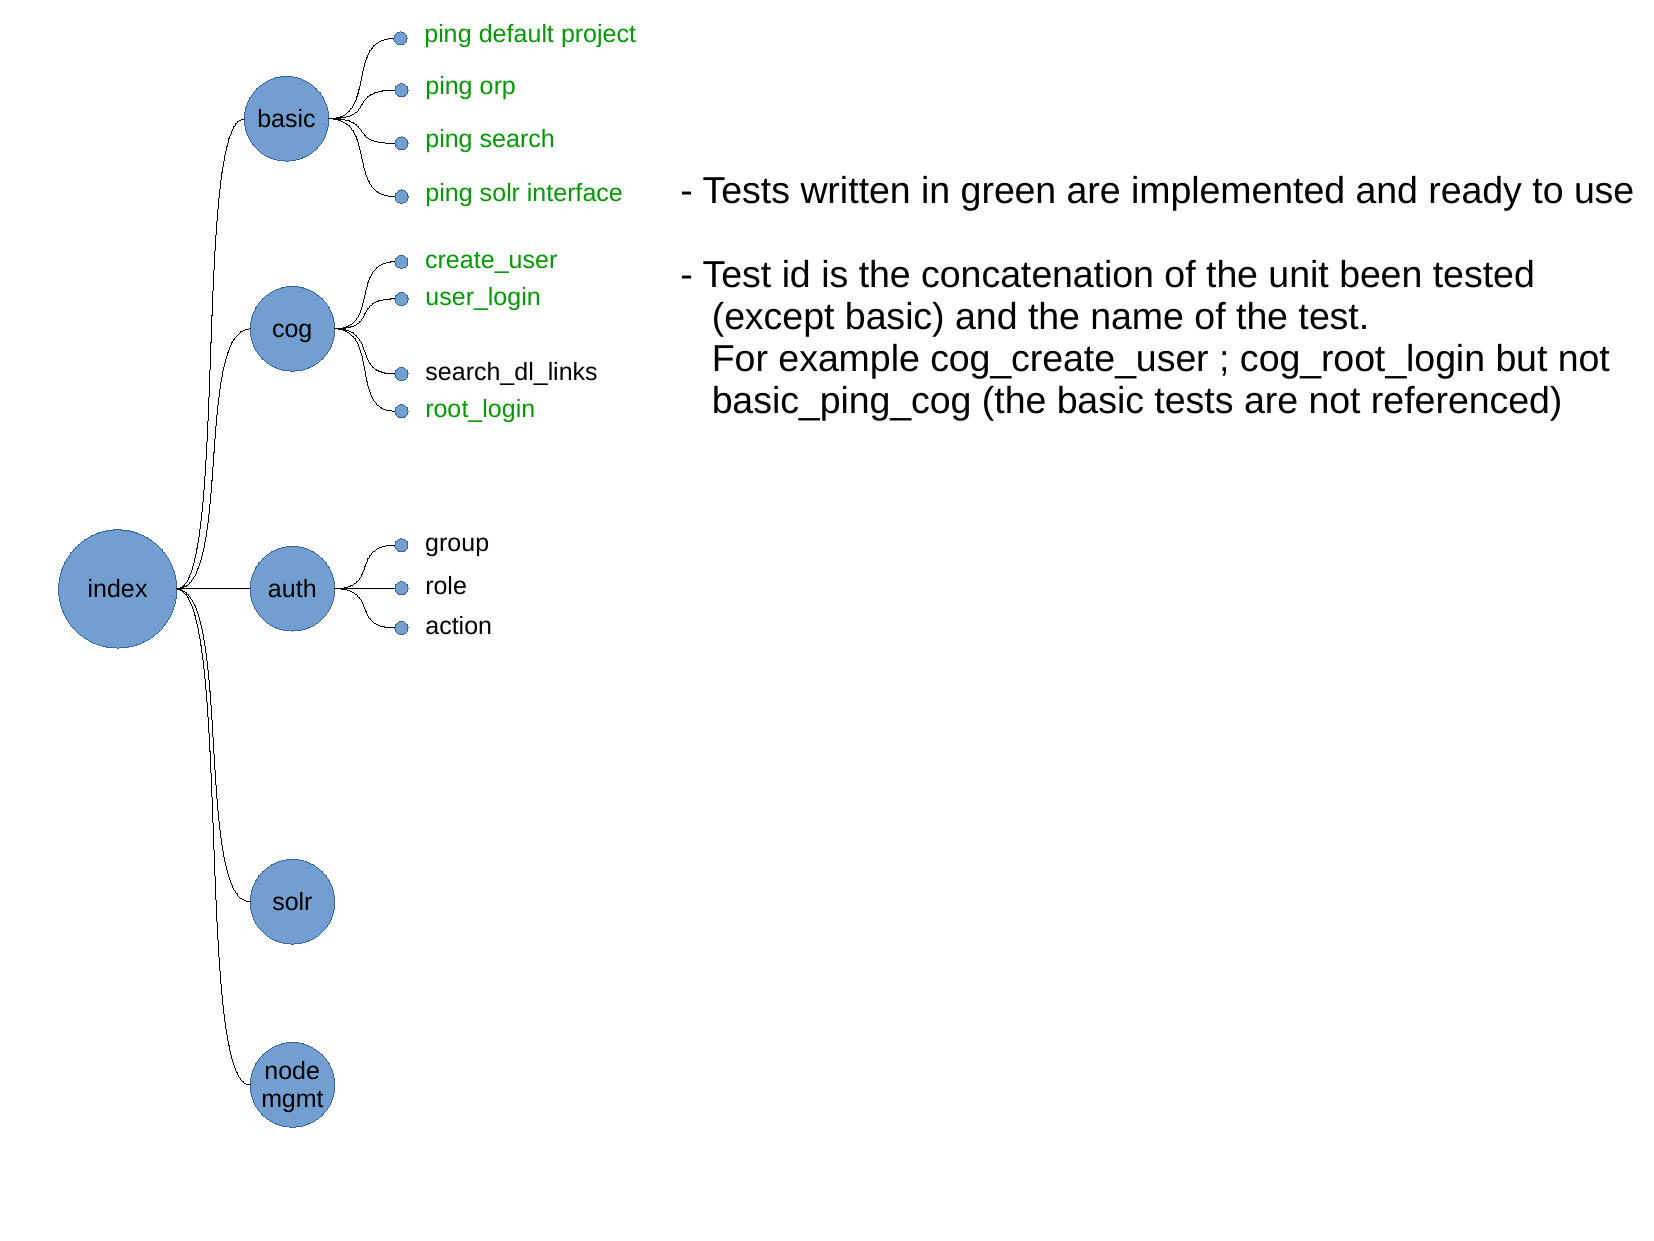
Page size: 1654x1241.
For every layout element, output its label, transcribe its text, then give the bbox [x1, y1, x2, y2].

text_box root_login [410, 387, 635, 431]
text_box ping search [410, 117, 571, 161]
text_box solr [250, 859, 335, 945]
text_box ping orp [410, 64, 531, 108]
text_box index [58, 529, 177, 649]
text_box node mgmt [250, 1042, 335, 1128]
text_box role [410, 565, 483, 604]
text_box [394, 83, 409, 97]
text_box basic [244, 76, 329, 162]
text_box - Tests written in green are implemented and ready to use - Test id is the concatenation of the unit been tested (except basic) and the name of the test. For example cog_create_user ; cog_root_login but not basic_ping_cog (the basic tests are not referenced) [665, 161, 1650, 429]
text_box [394, 367, 409, 381]
text_box create_user [410, 238, 619, 281]
text_box ping default project [409, 12, 652, 56]
text_box [394, 581, 409, 595]
text_box [394, 404, 409, 418]
text_box group [410, 521, 505, 565]
text_box user_login [410, 275, 635, 319]
text_box ping solr interface [410, 170, 639, 214]
text_box [395, 189, 409, 204]
text_box [394, 538, 408, 552]
text_box [394, 255, 408, 269]
text_box cog [250, 286, 335, 372]
text_box [394, 292, 409, 306]
text_box [394, 136, 409, 150]
text_box auth [250, 546, 335, 632]
text_box search_dl_links [410, 350, 665, 394]
text_box action [410, 604, 508, 648]
text_box [393, 31, 408, 45]
text_box [394, 621, 409, 635]
